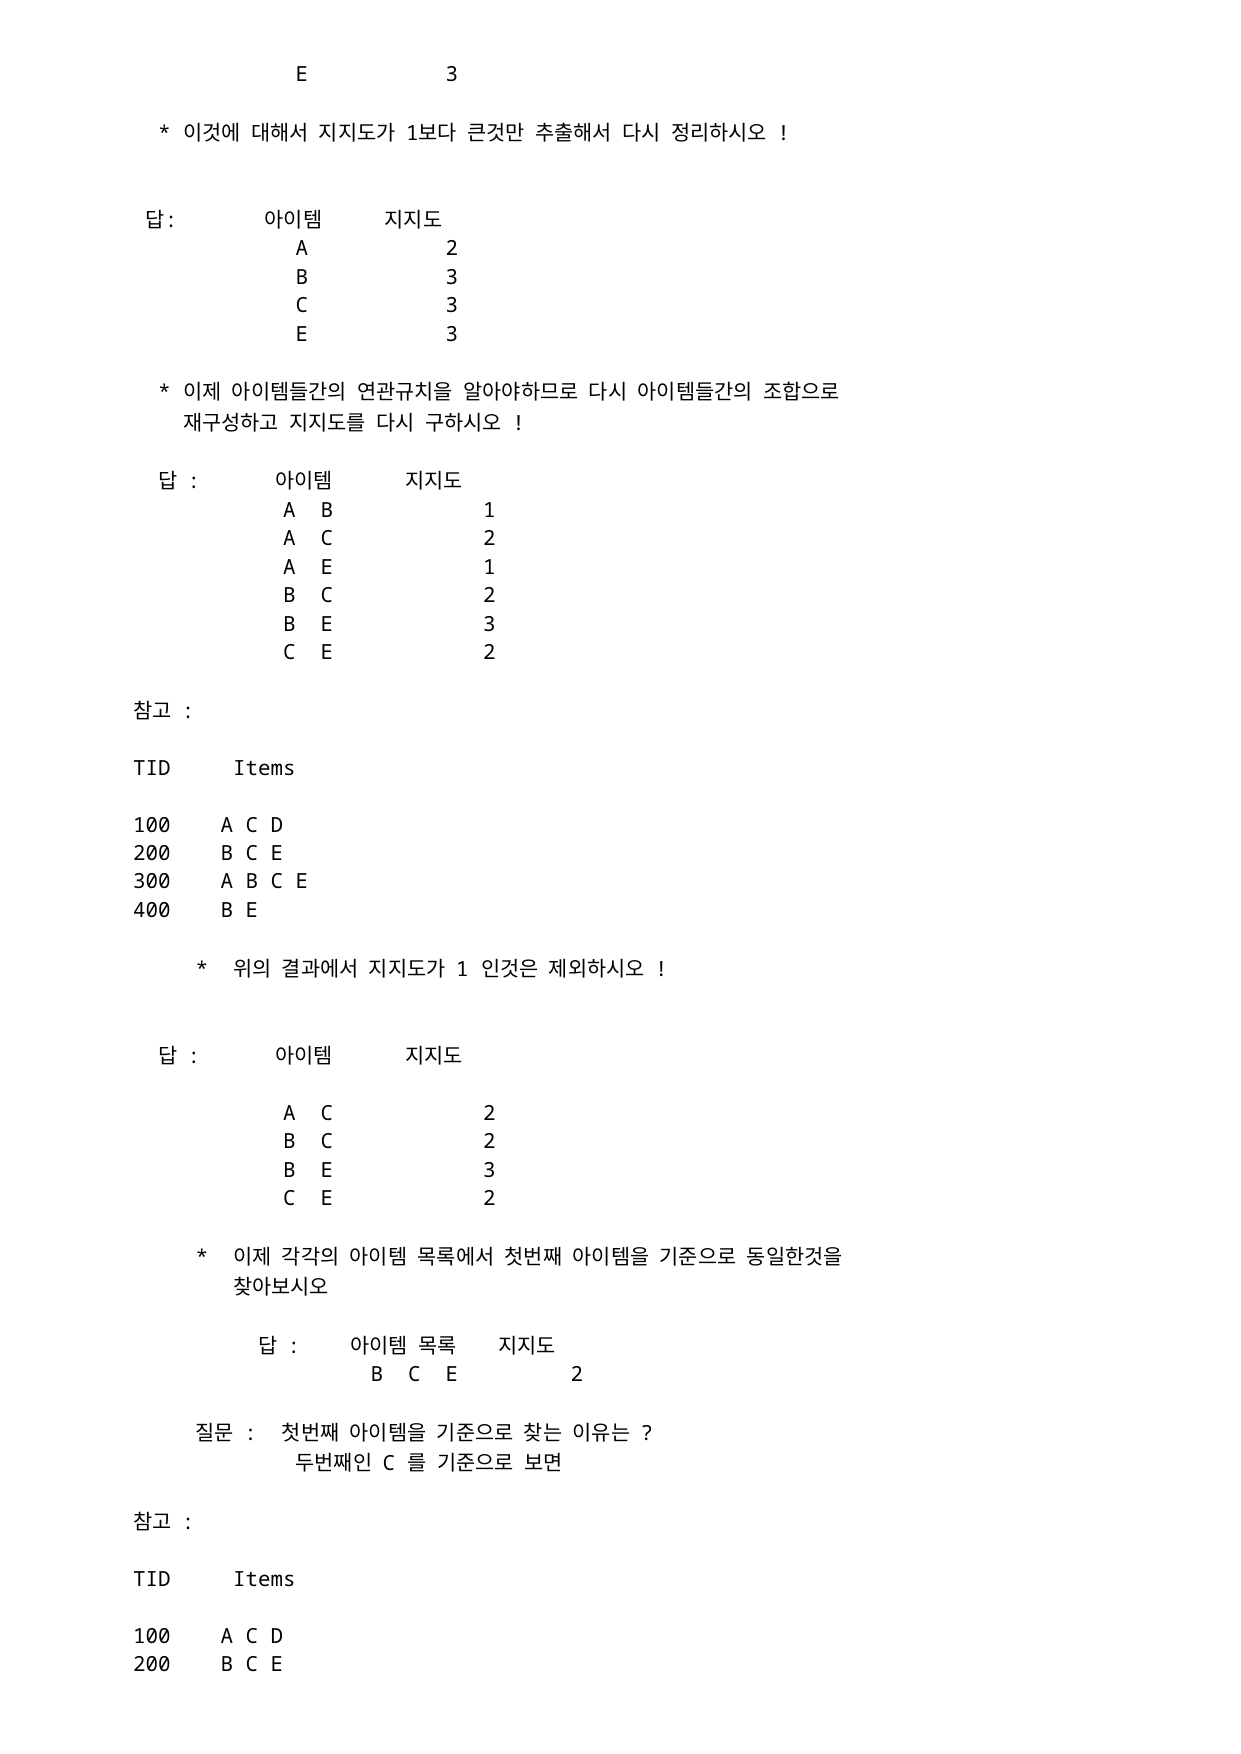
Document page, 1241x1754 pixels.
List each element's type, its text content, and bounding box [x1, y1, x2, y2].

text 참고 : [59, 1505, 1181, 1536]
text * 이제 각각의 아이템 목록에서 첫번째 아이템을 기준으로 동일한것을 [59, 1240, 1181, 1270]
text 답 : 아이템 지지도 [59, 465, 1181, 495]
text A C 2 [59, 1098, 1181, 1126]
text 답: 아이템 지지도 [59, 203, 1181, 233]
text 참고 : [59, 694, 1181, 724]
text A 2 [59, 233, 1181, 262]
text 400 B E [59, 895, 1181, 923]
text TID Items [59, 753, 1181, 781]
text A E 1 [59, 552, 1181, 580]
text A B 1 [59, 495, 1181, 523]
text E 3 [59, 59, 1181, 87]
text B C 2 [59, 1126, 1181, 1155]
text C E 2 [59, 637, 1181, 666]
text 답 : 아이템 목록 지지도 [59, 1329, 1181, 1359]
text TID Items [59, 1564, 1181, 1592]
text 200 B C E [59, 1649, 1181, 1678]
text B C 2 [59, 580, 1181, 609]
text 답 : 아이템 지지도 [59, 1039, 1181, 1069]
text 100 A C D [59, 810, 1181, 838]
text C 3 [59, 290, 1181, 319]
text C E 2 [59, 1183, 1181, 1212]
text E 3 [59, 319, 1181, 347]
text B E 3 [59, 1155, 1181, 1183]
text 200 B C E [59, 838, 1181, 867]
text B C E 2 [59, 1359, 1181, 1388]
text * 위의 결과에서 지지도가 1 인것은 제외하시오 ! [59, 952, 1181, 982]
text 질문 : 첫번째 아이템을 기준으로 찾는 이유는 ? [59, 1416, 1181, 1447]
text 300 A B C E [59, 867, 1181, 895]
text B 3 [59, 262, 1181, 290]
text 100 A C D [59, 1621, 1181, 1649]
text 재구성하고 지지도를 다시 구하시오 ! [59, 406, 1181, 436]
text * 이제 아이템들간의 연관규치을 알아야하므로 다시 아이템들간의 조합으로 [59, 376, 1181, 406]
text * 이것에 대해서 지지도가 1보다 큰것만 추출해서 다시 정리하시오 ! [59, 116, 1181, 146]
text A C 2 [59, 523, 1181, 552]
text B E 3 [59, 609, 1181, 637]
text 찾아보시오 [59, 1270, 1181, 1301]
text 두번째인 C 를 기준으로 보면 [59, 1447, 1181, 1477]
